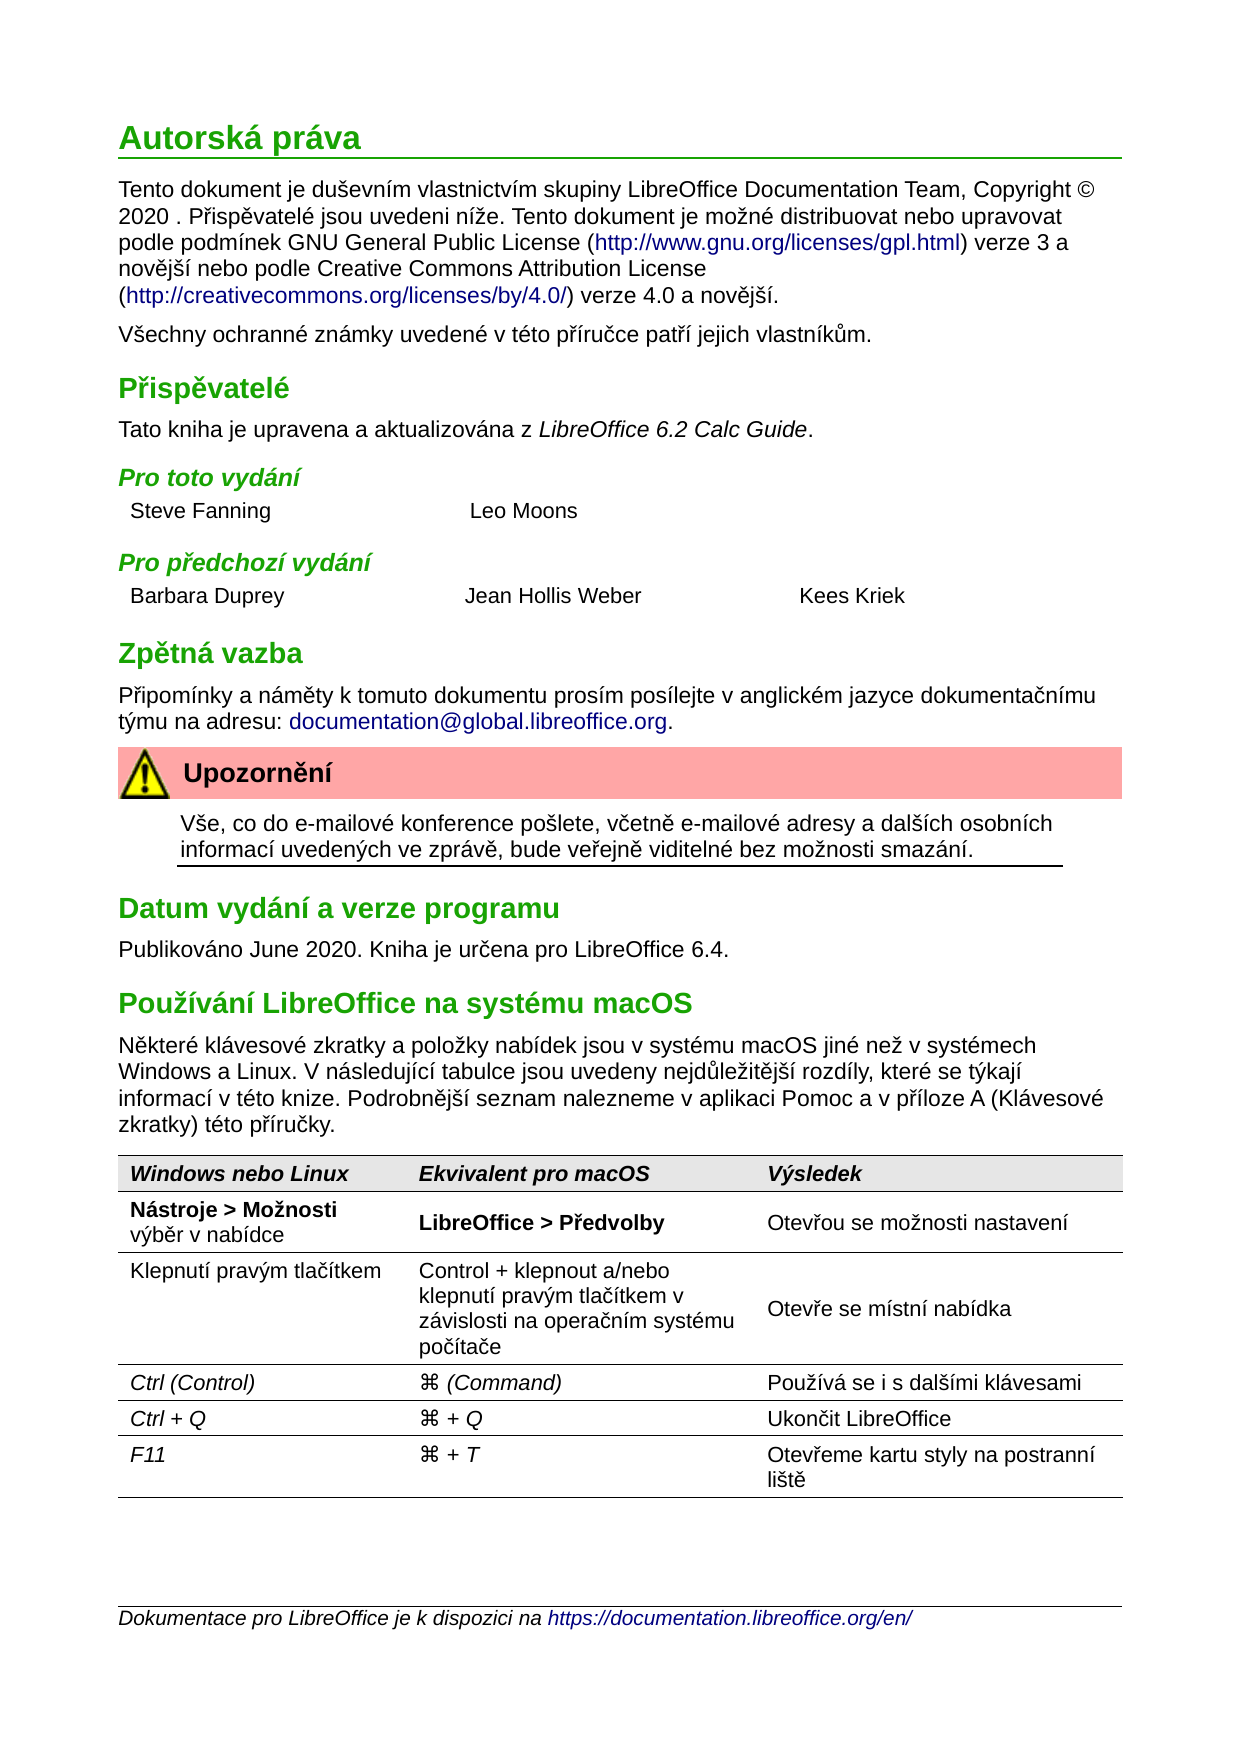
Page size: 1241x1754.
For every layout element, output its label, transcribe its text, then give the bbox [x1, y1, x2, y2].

subtitle Zpětná vazba [118, 636, 1122, 670]
text Tato kniha je upravena a aktualizována z LibreOffice 6.2 Calc Guide. [118, 416, 1122, 442]
table_header Ekvivalent pro macOS [407, 1156, 755, 1191]
subtitle Pro předchozí vydání [118, 548, 1122, 577]
text Tento dokument je duševním vlastnictvím skupiny LibreOffice Documentation Team, Copyright © 2020 . Přispěvatelé jsou uvedeni níže. Tento dokument je možné distribuovat nebo upravovat podle podmínek GNU General Public License (http://www.gnu.org/licenses/gpl.html) verze 3 a novější nebo podle Creative Commons Attribution License (http://creativecommons.org/licenses/by/4.0/) verze 4.0 a novější. [118, 176, 1122, 308]
subtitle Datum vydání a verze programu [118, 891, 1122, 925]
table_header Windows nebo Linux [118, 1156, 407, 1191]
table_header Leo Moons [458, 498, 789, 527]
text Některé klávesové zkratky a položky nabídek jsou v systému macOS jiné než v systémech Windows a Linux. V následující tabulce jsou uvedeny nejdůležitější rozdíly, které se týkají informací v této knize. Podrobnější seznam nalezneme v aplikaci Pomoc a v příloze A (Klávesové zkratky) této příručky. [118, 1032, 1122, 1137]
table_header Steve Fanning [118, 498, 458, 527]
table_cell Ctrl (Control) [118, 1365, 407, 1399]
table_cell Používá se i s dalšími klávesami [755, 1365, 1123, 1399]
text Všechny ochranné známky uvedené v této příručce patří jejich vlastníkům. [118, 321, 1122, 347]
table_cell Otevře se místní nabídka [755, 1253, 1123, 1363]
table_cell LibreOffice > Předvolby [407, 1192, 755, 1252]
picture [119, 747, 170, 799]
table_cell ⌘ (Command) [407, 1365, 755, 1399]
table_cell Nástroje > Možnosti výběr v nabídce [118, 1192, 407, 1252]
table_cell F11 [118, 1436, 407, 1497]
table_header Jean Hollis Weber [453, 583, 787, 613]
subtitle Upozornění [170, 747, 1122, 799]
table_cell Otevřou se možnosti nastavení [755, 1192, 1123, 1252]
text Vše, co do e-mailové konference pošlete, včetně e-mailové adresy a dalších osobních informací uvedených ve zprávě, bude veřejně viditelné bez možnosti smazání. [177, 807, 1063, 865]
table_cell Ukončit LibreOffice [755, 1401, 1123, 1435]
table_cell Otevřeme kartu styly na postranní liště [755, 1436, 1123, 1497]
table_header [789, 498, 1122, 527]
subtitle Používání LibreOffice na systému macOS [118, 986, 1122, 1020]
subtitle Přispěvatelé [118, 371, 1122, 404]
table_header Výsledek [755, 1156, 1123, 1191]
table_cell Ctrl + Q [118, 1401, 407, 1435]
subtitle Pro toto vydání [118, 463, 1122, 492]
text Publikováno červen 2020. Kniha je určena pro LibreOffice 6.4. [118, 936, 1122, 963]
subtitle Autorská práva [118, 118, 1122, 157]
table_header Kees Kriek [788, 583, 1122, 613]
table_cell Control + klepnout a/nebo klepnutí pravým tlačítkem v závislosti na operačním systému počítače [407, 1253, 755, 1363]
table_header Barbara Duprey [118, 583, 453, 613]
text Připomínky a náměty k tomuto dokumentu prosím posílejte v anglickém jazyce dokumentačnímu týmu na adresu: documentation@global.libreoffice.org. [118, 682, 1122, 734]
table_cell ⌘ + Q [407, 1401, 755, 1435]
table_cell ⌘ + T [407, 1436, 755, 1497]
table_cell Klepnutí pravým tlačítkem [118, 1253, 407, 1363]
